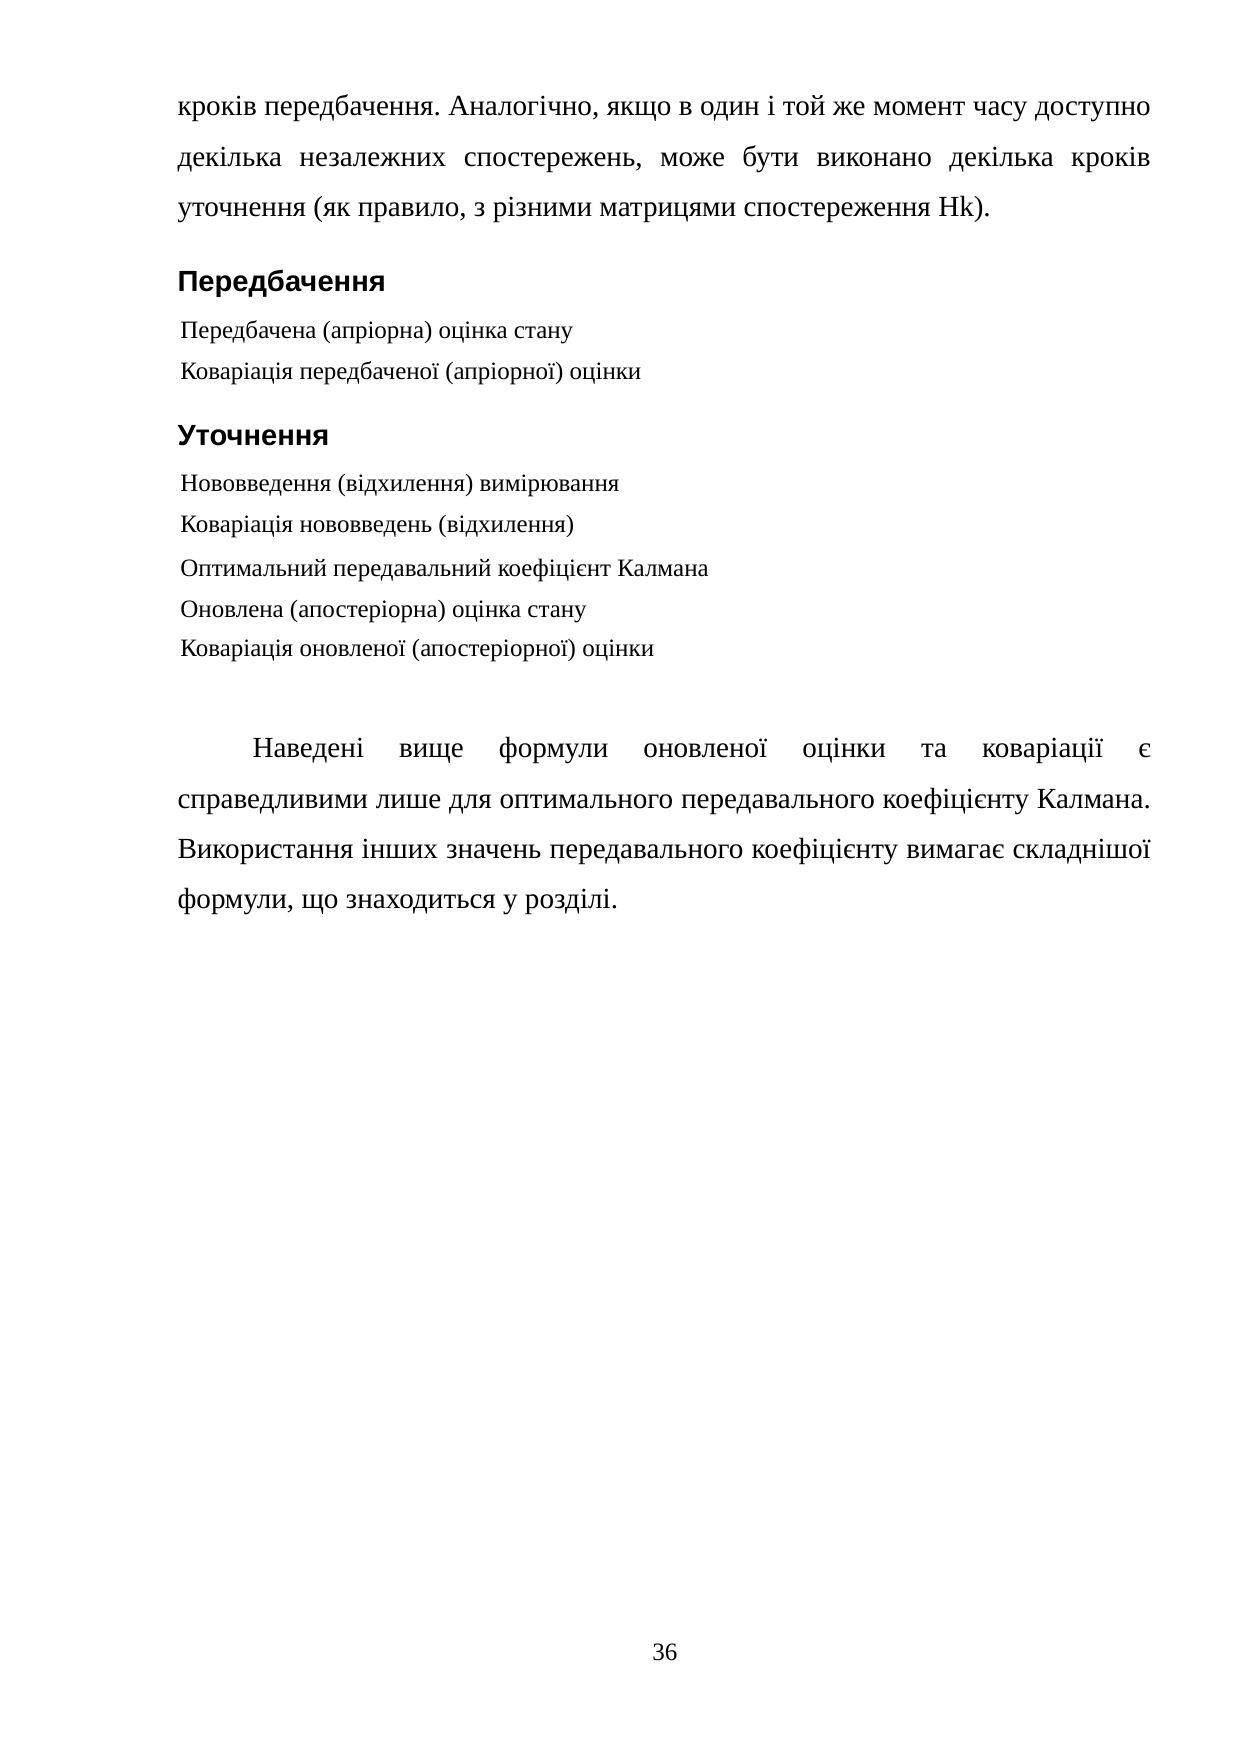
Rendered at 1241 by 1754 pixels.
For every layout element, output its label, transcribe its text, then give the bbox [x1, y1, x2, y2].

table_cell Оптимальний передавальний коефіцієнт Калмана [177, 546, 721, 589]
table_header [675, 311, 1153, 349]
table_cell [721, 546, 737, 589]
table_cell Оновлена (апостеріорна) оцінка стану [177, 589, 721, 627]
table_header Передбачена (апріорна) оцінка стану [177, 311, 647, 349]
table_cell Коваріація оновленої (апостеріорної) оцінки [177, 628, 721, 668]
table_cell [675, 349, 1153, 392]
text кроків передбачення. Аналогічно, якщо в один і той же момент часу доступно декілька незалежних спостережень, може бути виконано декілька кроків уточнення (як правило, з різними матрицями спостереження Hk). [177, 88, 1152, 223]
table_cell [721, 589, 737, 627]
table_header [647, 311, 675, 349]
table_cell Коваріація передбаченої (апріорної) оцінки [177, 349, 647, 392]
table_cell [737, 589, 1153, 627]
subtitle Передбачення [177, 264, 1152, 298]
table_cell [737, 546, 1153, 589]
table_cell [737, 502, 1153, 546]
table_cell [721, 628, 737, 668]
table_cell [737, 628, 1153, 668]
table_header Нововведення (відхилення) вимірювання [177, 464, 721, 502]
table_header [737, 464, 1153, 502]
table_cell [721, 502, 737, 546]
table_header [721, 464, 737, 502]
subtitle Уточнення [177, 417, 1152, 451]
table_cell Коваріація нововведень (відхилення) [177, 502, 721, 546]
text Наведені вище формули оновленої оцінки та коваріації є справедливими лише для оптимального передавального коефіцієнту Калмана. Використання інших значень передавального коефіцієнту вимагає складнішої формули, що знаходиться у розділі. [177, 731, 1152, 915]
table_cell [647, 349, 675, 392]
